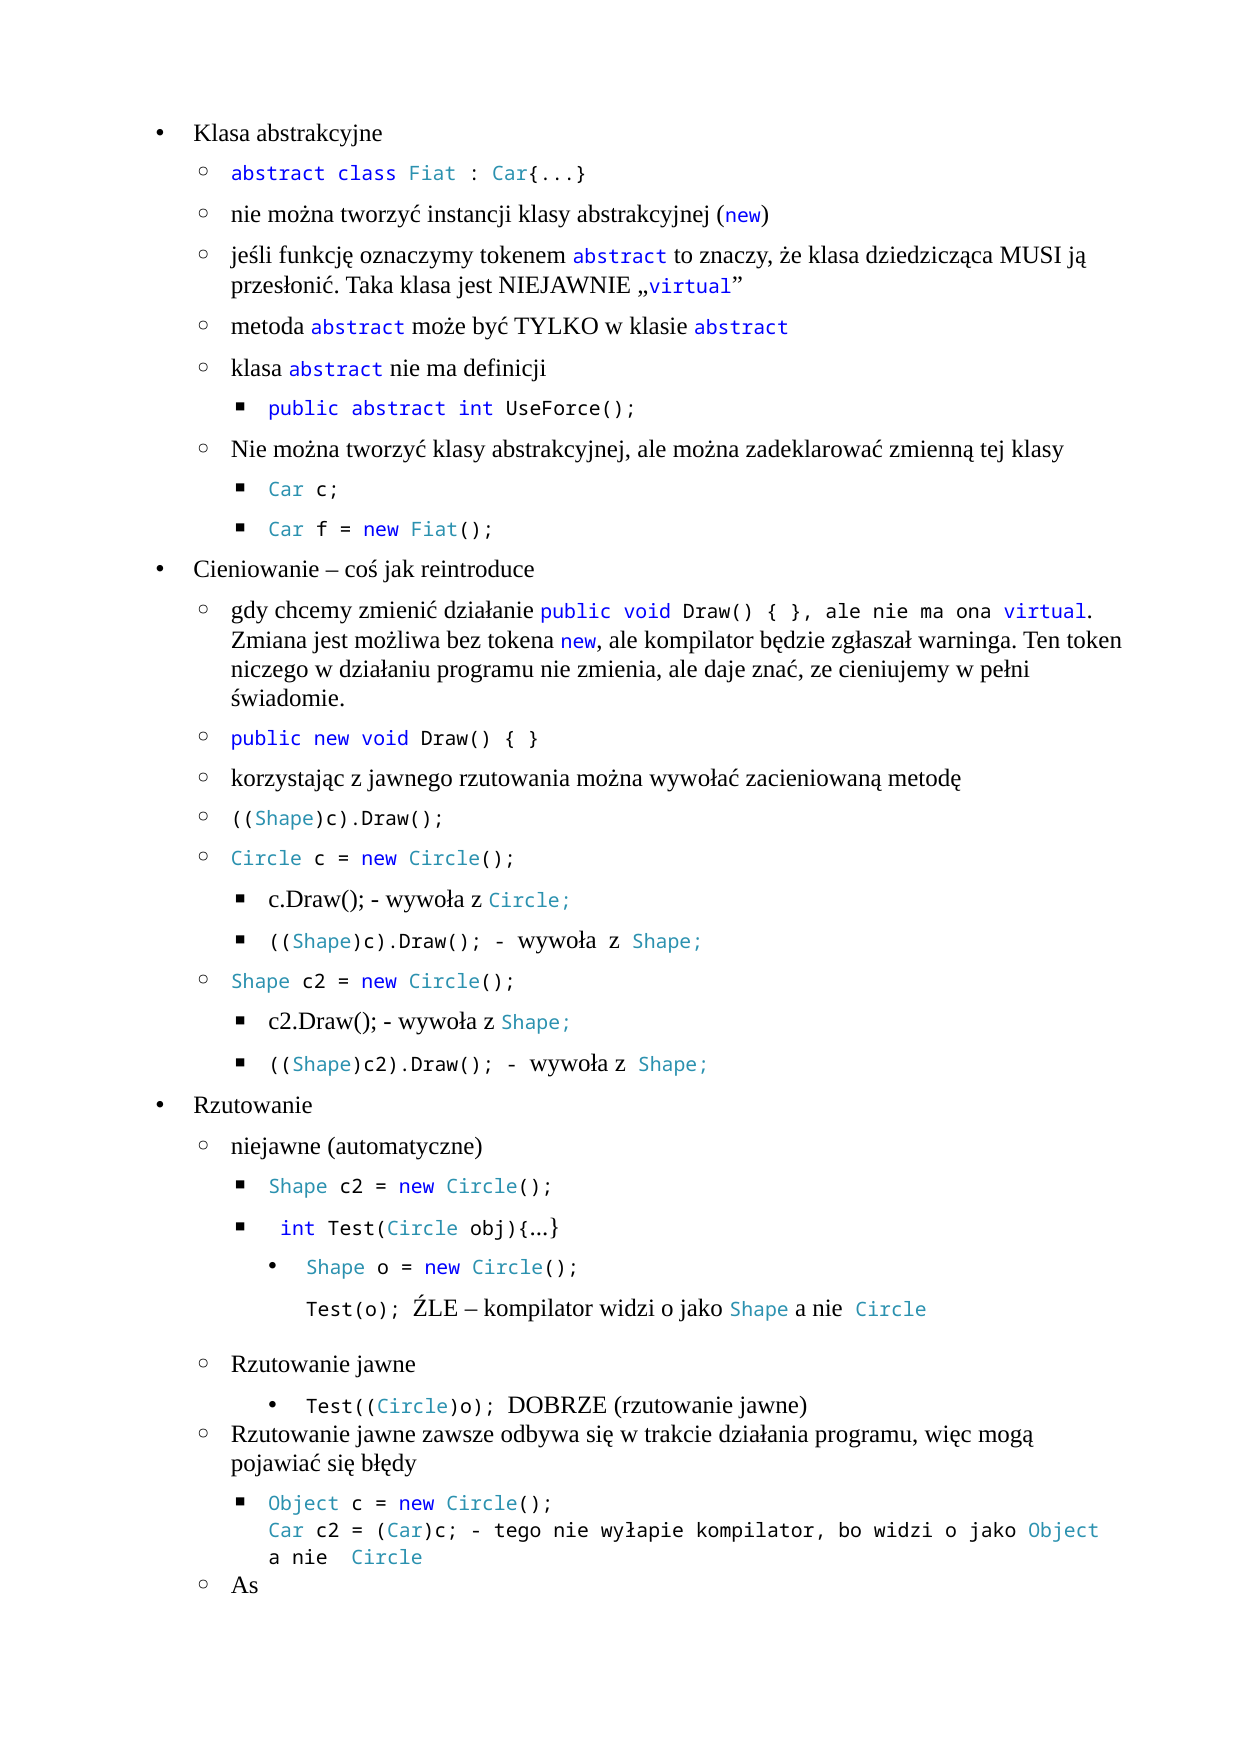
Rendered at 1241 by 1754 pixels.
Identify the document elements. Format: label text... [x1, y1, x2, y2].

list As [193, 1570, 1122, 1599]
list ((Shape)c).Draw(); - wywoła z Shape; [231, 925, 1122, 954]
list Shape o = new Circle(); [268, 1253, 1122, 1280]
list gdy chcemy zmienić działanie public void Draw() { }, ale nie ma ona virtual. Zmiana jest możliwa bez tokena new, ale kompilator będzie zgłaszał warninga. Ten token niczego w działaniu programu nie zmienia, ale daje znać, ze cieniujemy w pełni świadomie. [193, 596, 1122, 711]
list jeśli funkcję oznaczymy tokenem abstract to znaczy, że klasa dziedzicząca MUSI ją przesłonić. Taka klasa jest NIEJAWNIE „virtual” [193, 241, 1122, 299]
list Rzutowanie jawne [193, 1349, 1122, 1378]
list Shape c2 = new Circle(); [193, 967, 1122, 994]
list metoda abstract może być TYLKO w klasie abstract [193, 311, 1122, 341]
list public new void Draw() { } [193, 724, 1122, 751]
list Test((Circle)o); DOBRZE (rzutowanie jawne) [268, 1390, 1122, 1419]
list public abstract int UseForce(); [231, 395, 1122, 422]
list Cieniowanie – coś jak reintroduce [156, 554, 1122, 583]
list c.Draw(); - wywoła z Circle; [231, 884, 1122, 913]
list Test(o); ŹLE – kompilator widzi o jako Shape a nie Circle [268, 1293, 1122, 1322]
list Shape c2 = new Circle(); [231, 1172, 1122, 1199]
list Object c = new Circle(); [231, 1489, 1122, 1516]
list int Test(Circle obj){...} [231, 1212, 1122, 1241]
list ((Shape)c2).Draw(); - wywoła z Shape; [231, 1048, 1122, 1077]
text Car c2 = (Car)c; - tego nie wyłapie kompilator, bo widzi o jako Object a nie Circle [268, 1516, 1122, 1570]
list nie można tworzyć instancji klasy abstrakcyjnej (new) [193, 199, 1122, 228]
list abstract class Fiat : Car{...} [193, 159, 1122, 186]
list Circle c = new Circle(); [193, 844, 1122, 871]
list Rzutowanie [156, 1090, 1122, 1118]
list korzystając z jawnego rzutowania można wywołać zacieniowaną metodę [193, 763, 1122, 792]
list c2.Draw(); - wywoła z Shape; [231, 1006, 1122, 1036]
list klasa abstract nie ma definicji [193, 353, 1122, 382]
list Nie można tworzyć klasy abstrakcyjnej, ale można zadeklarować zmienną tej klasy [193, 434, 1122, 463]
list niejawne (automatyczne) [193, 1131, 1122, 1160]
list Klasa abstrakcyjne [156, 118, 1122, 147]
list Rzutowanie jawne zawsze odbywa się w trakcie działania programu, więc mogą pojawiać się błędy [193, 1419, 1122, 1477]
list ((Shape)c).Draw(); [193, 805, 1122, 832]
list Car c; [231, 475, 1122, 502]
list Car f = new Fiat(); [231, 515, 1122, 542]
